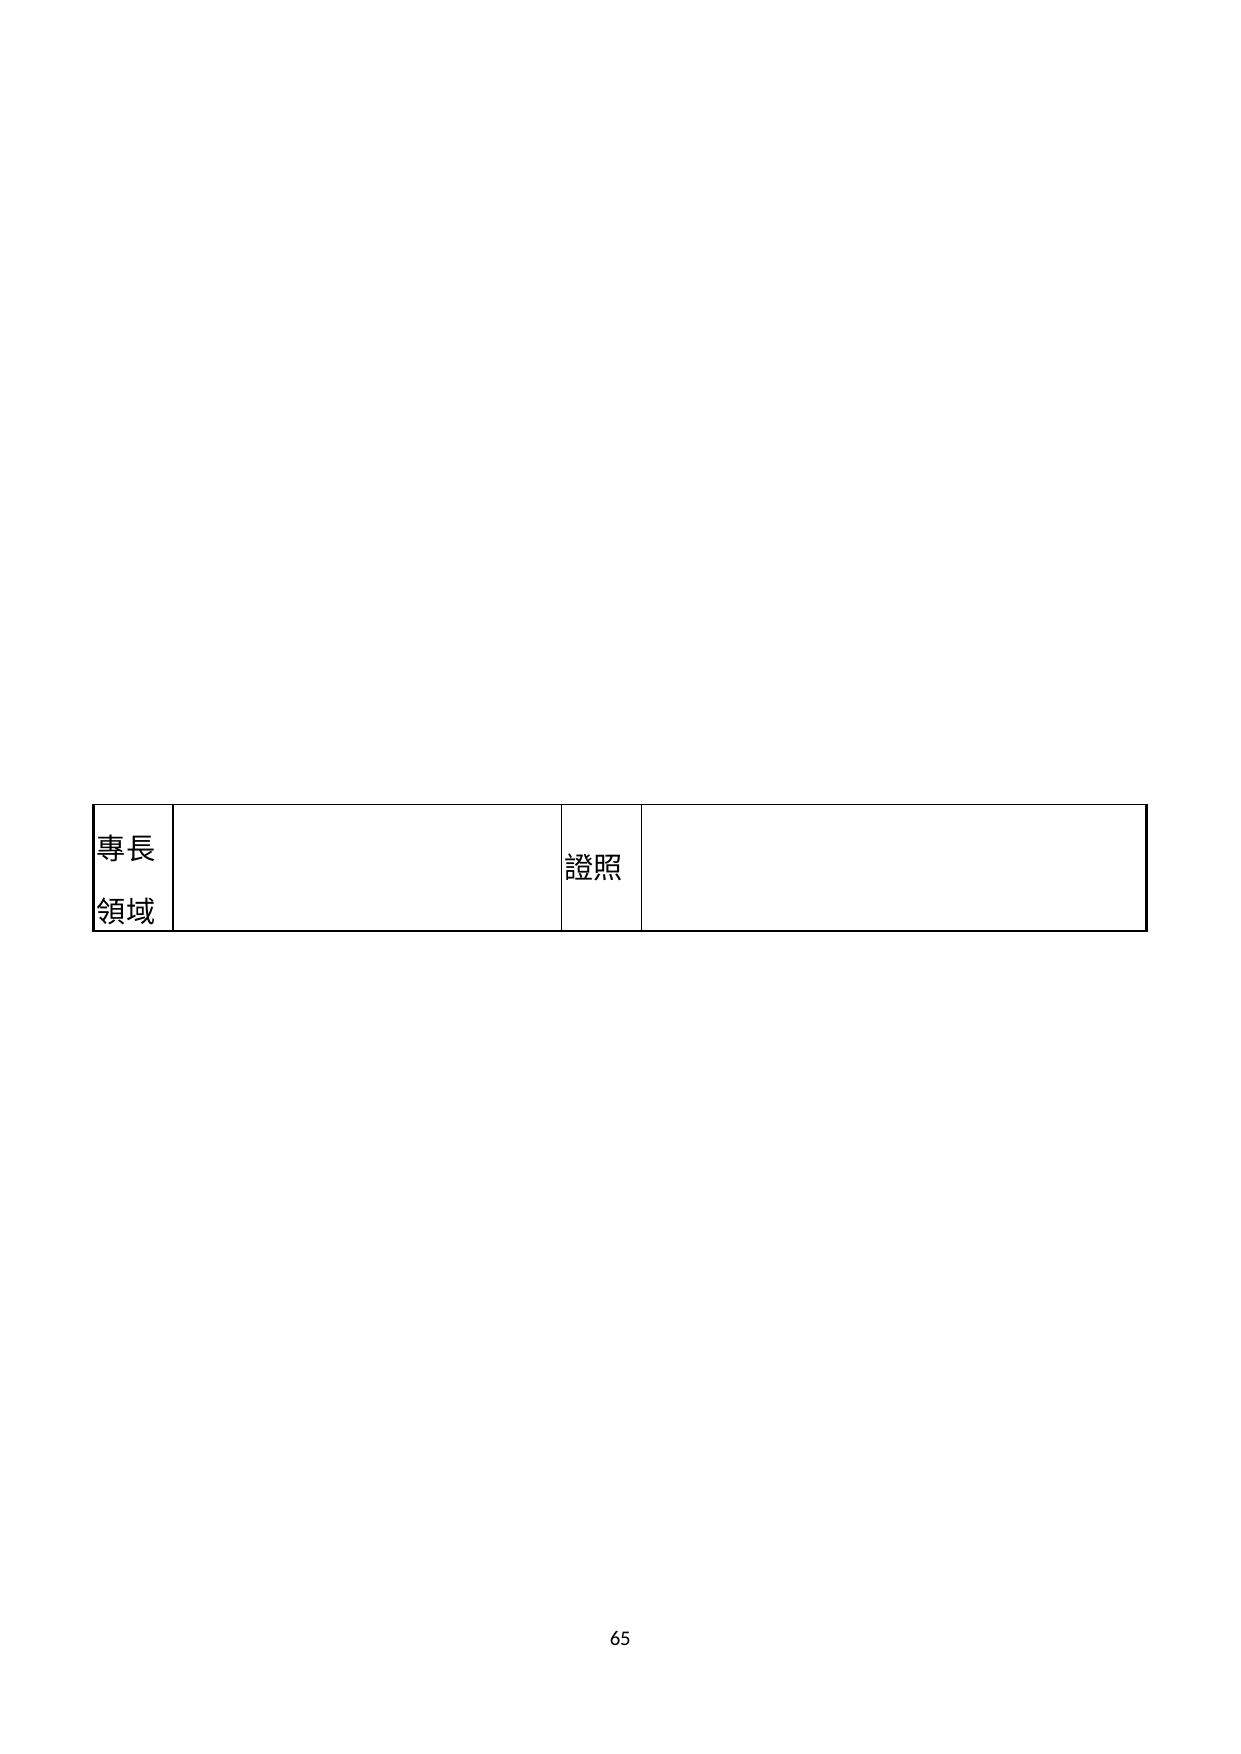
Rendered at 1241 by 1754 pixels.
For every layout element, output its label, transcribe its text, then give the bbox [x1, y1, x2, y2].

table_cell 專長 領域 [95, 805, 172, 930]
table_cell [174, 805, 561, 930]
table_cell 證照 [562, 805, 641, 930]
table_cell [642, 805, 1145, 930]
